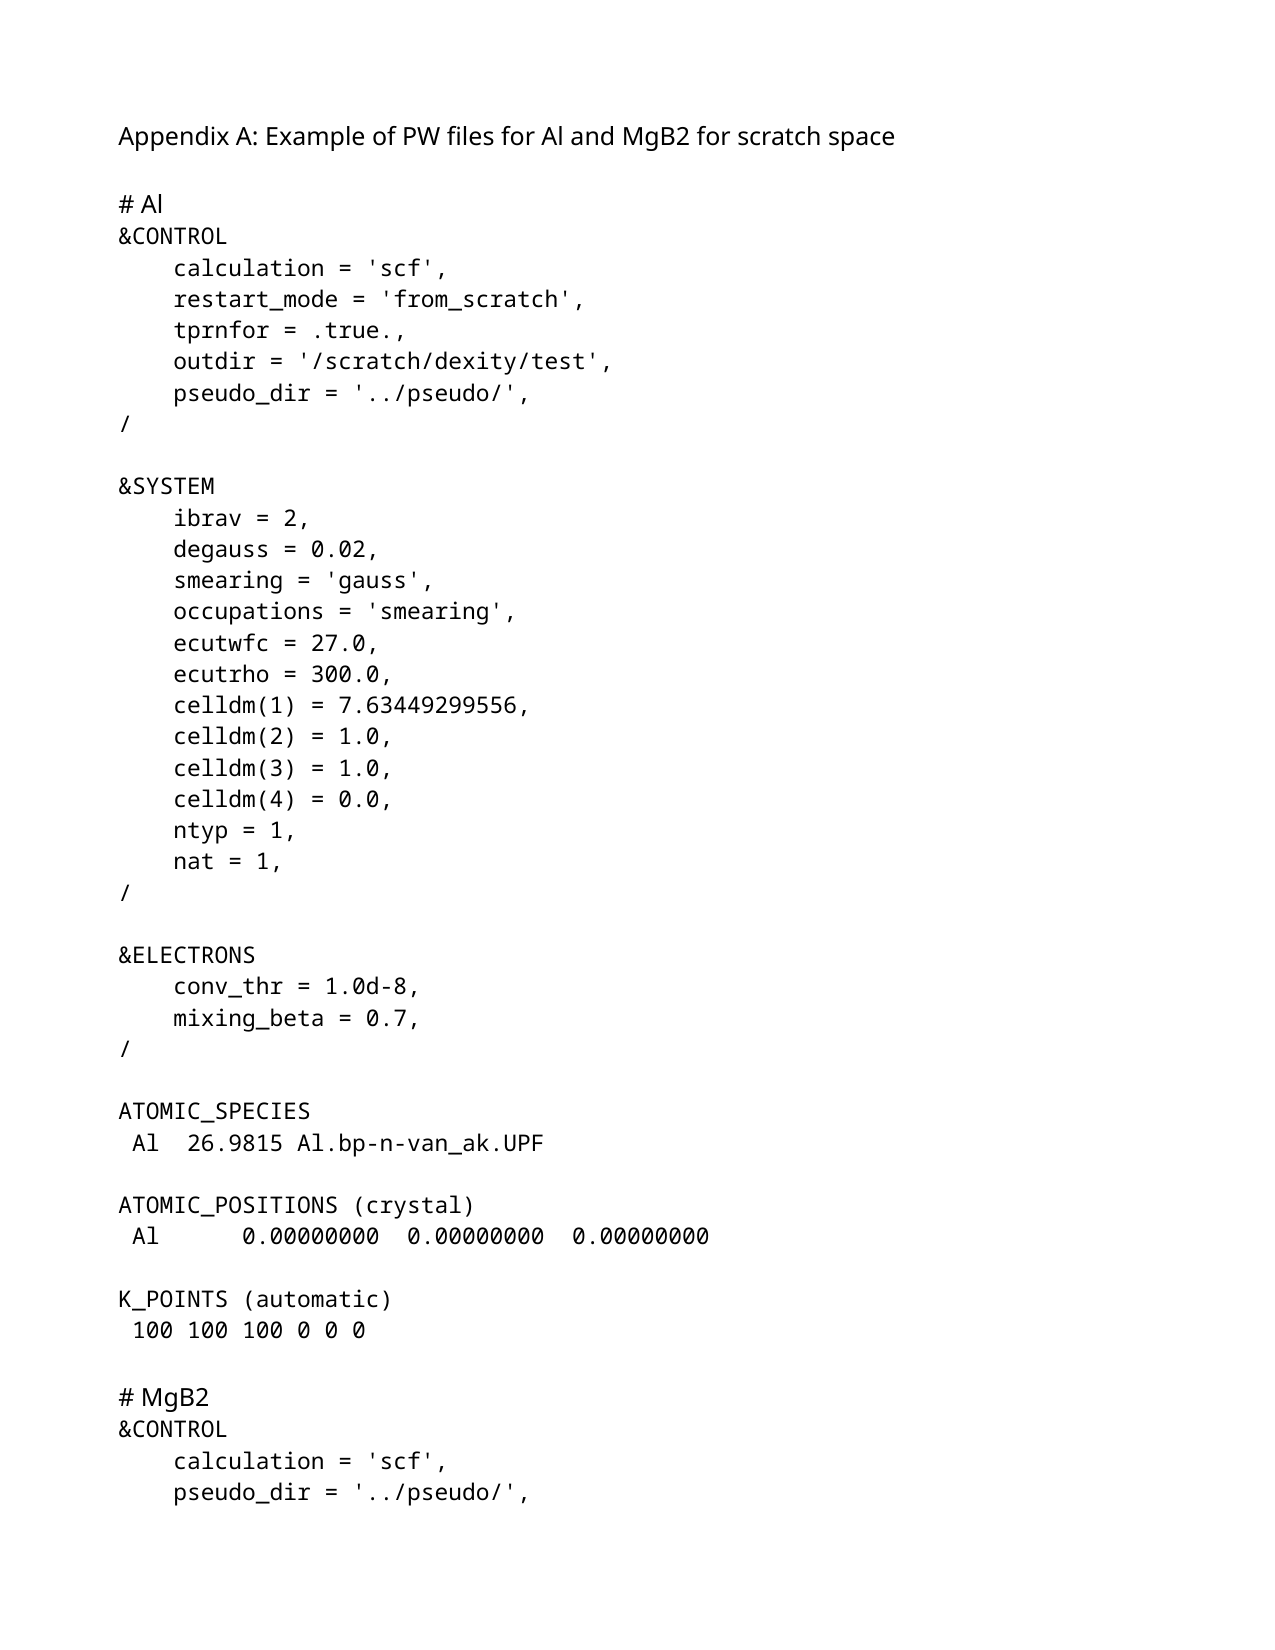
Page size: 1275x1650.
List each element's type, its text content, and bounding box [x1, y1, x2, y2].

text celldm(1) = 7.63449299556, [118, 689, 1157, 720]
text &CONTROL [118, 220, 1157, 252]
text occupations = 'smearing', [118, 595, 1157, 627]
text K_POINTS (automatic) [118, 1283, 1157, 1314]
text celldm(4) = 0.0, [118, 783, 1157, 814]
text &ELECTRONS [118, 939, 1157, 970]
text outdir = '/scratch/dexity/test', [118, 345, 1157, 377]
text / [118, 877, 1157, 908]
text smearing = 'gauss', [118, 564, 1157, 595]
text nat = 1, [118, 845, 1157, 877]
text # MgB2 [118, 1379, 1157, 1413]
text pseudo_dir = '../pseudo/', [118, 377, 1157, 408]
text celldm(3) = 1.0, [118, 752, 1157, 783]
text &CONTROL [118, 1413, 1157, 1445]
text &SYSTEM [118, 470, 1157, 502]
text celldm(2) = 1.0, [118, 720, 1157, 752]
text ecutrho = 300.0, [118, 658, 1157, 689]
text mixing_beta = 0.7, [118, 1002, 1157, 1033]
text restart_mode = 'from_scratch', [118, 283, 1157, 314]
text conv_thr = 1.0d-8, [118, 970, 1157, 1002]
text ibrav = 2, [118, 502, 1157, 533]
text # Al [118, 186, 1157, 220]
text Al 26.9815 Al.bp-n-van_ak.UPF [118, 1127, 1157, 1158]
text Al 0.00000000 0.00000000 0.00000000 [118, 1220, 1157, 1252]
text 100 100 100 0 0 0 [118, 1314, 1157, 1345]
text ATOMIC_SPECIES [118, 1095, 1157, 1127]
text tprnfor = .true., [118, 314, 1157, 345]
text calculation = 'scf', [118, 1445, 1157, 1476]
text / [118, 1033, 1157, 1064]
text / [118, 408, 1157, 439]
text Appendix A: Example of PW files for Al and MgB2 for scratch space [118, 118, 1157, 152]
text degauss = 0.02, [118, 533, 1157, 564]
text ATOMIC_POSITIONS (crystal) [118, 1189, 1157, 1220]
text ntyp = 1, [118, 814, 1157, 845]
text pseudo_dir = '../pseudo/', [118, 1476, 1157, 1507]
text calculation = 'scf', [118, 252, 1157, 283]
text ecutwfc = 27.0, [118, 627, 1157, 658]
